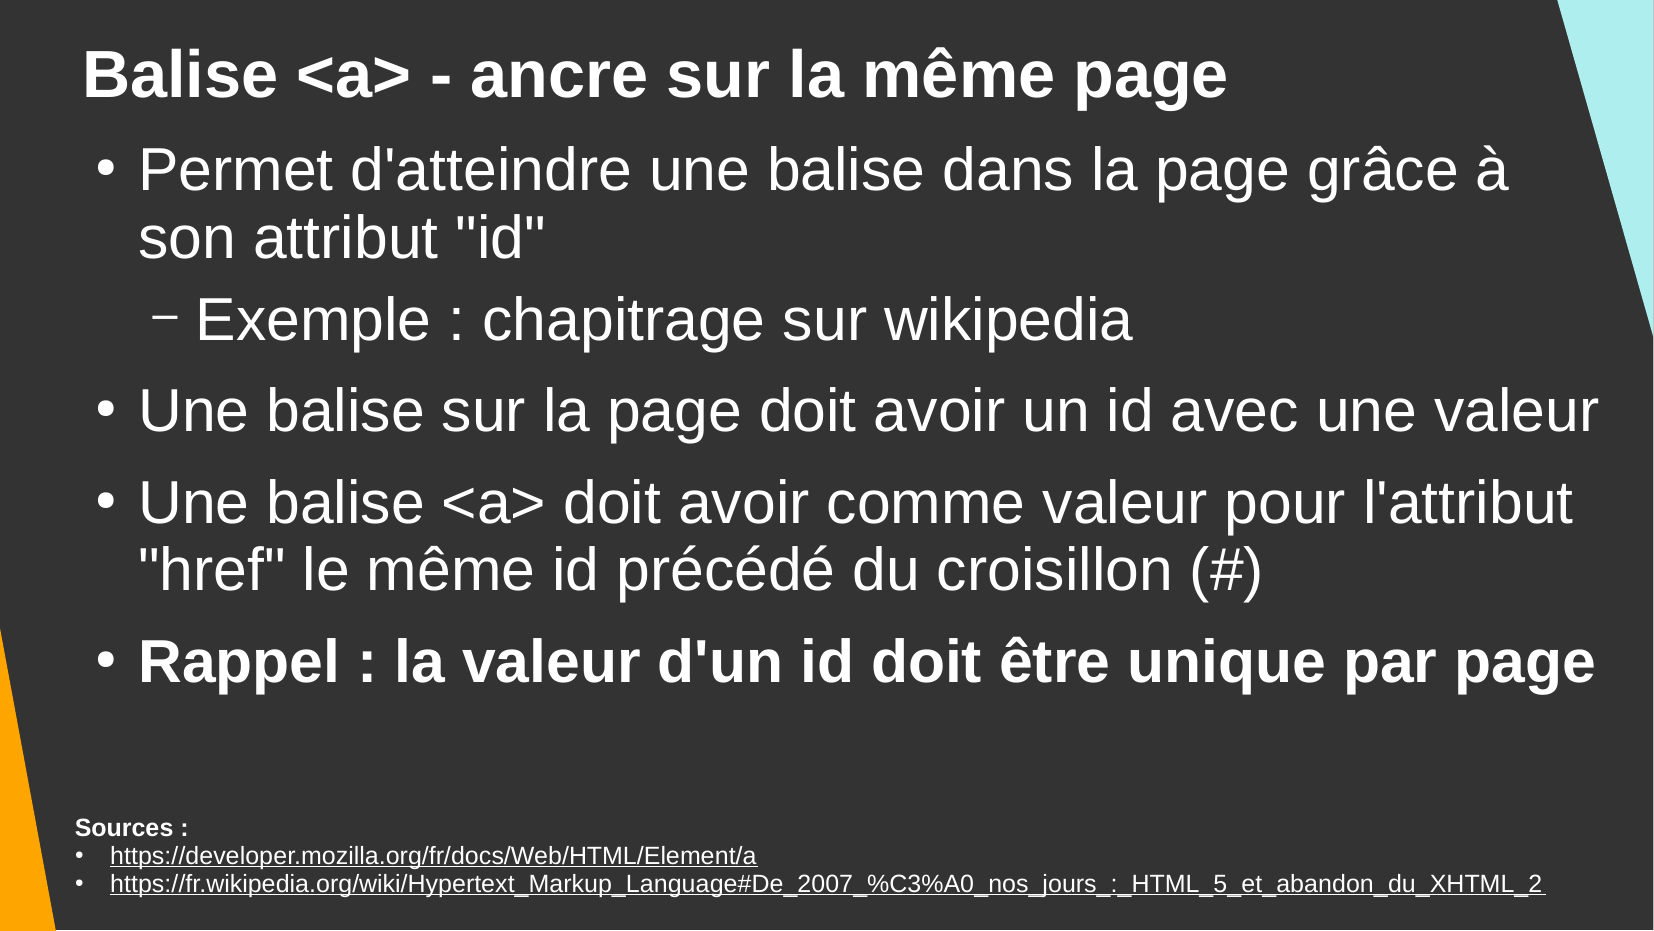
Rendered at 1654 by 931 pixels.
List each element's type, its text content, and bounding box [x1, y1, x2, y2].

list Permet d'atteindre une balise dans la page grâce à son attribut "id" Exemple : chapitrage sur wikipedia Une balise sur la page doit avoir un id avec une valeur Une balise <a> doit avoir comme valeur pour l'attribut "href" le même id précédé du croisillon (#) Rappel : la valeur d'un id doit être unique par page [80, 135, 1605, 709]
text_box Sources : https://developer.mozilla.org/fr/docs/Web/HTML/Element/a https://fr.wikipedia.org/wiki/Hypertext_Markup_Language#De_2007_%C3%A0_nos_jours_:_HTML_5_et_abandon_du_XHTML_2 [60, 806, 1642, 931]
text_box [1557, 0, 1654, 340]
title Balise <a> - ancre sur la même page [82, 37, 1571, 114]
text_box [0, 628, 56, 931]
